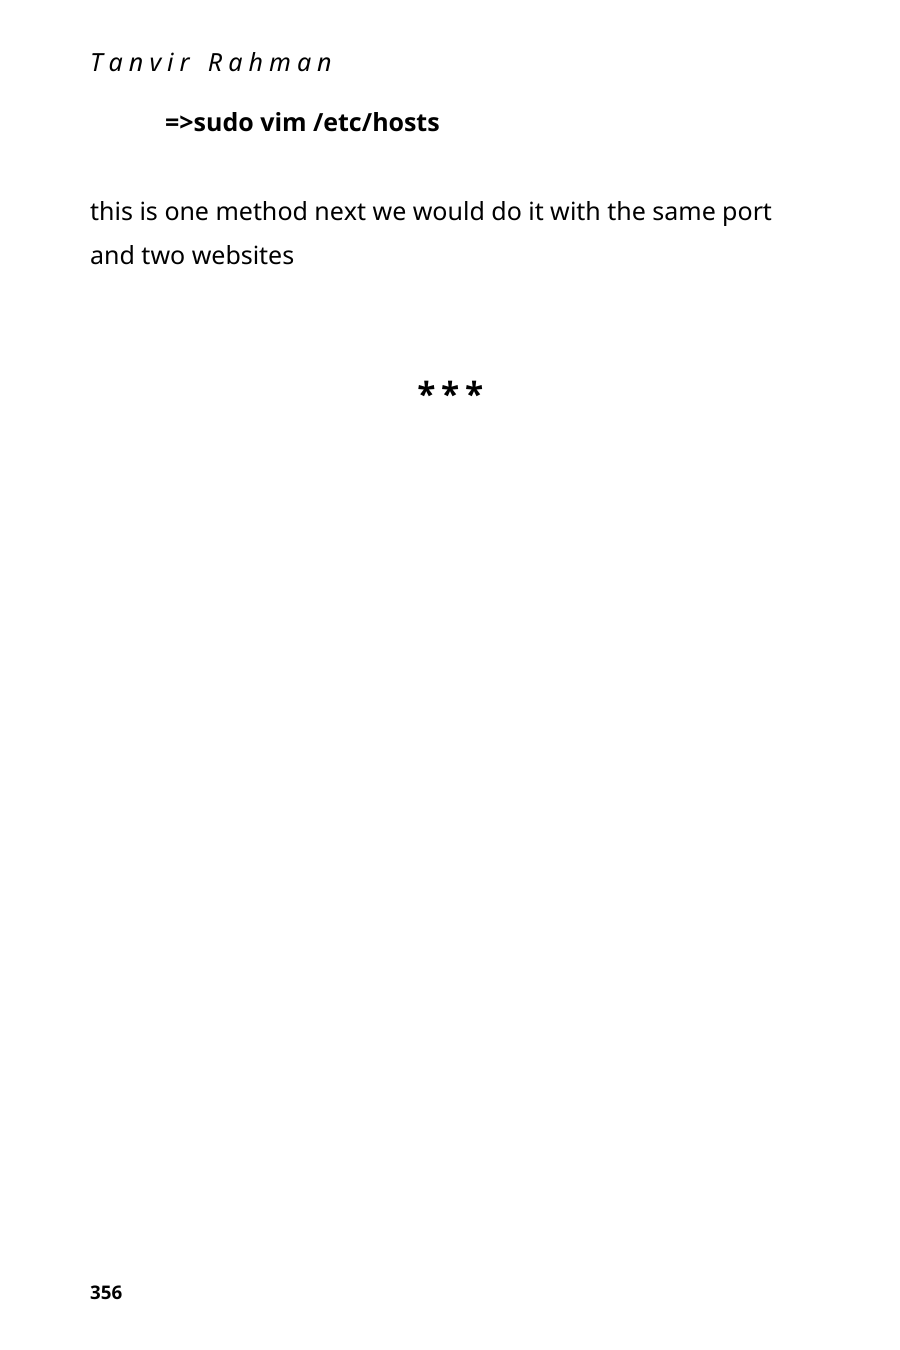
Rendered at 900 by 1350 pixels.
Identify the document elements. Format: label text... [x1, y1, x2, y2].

text this is one method next we would do it with the same port and two websites [90, 193, 810, 272]
text *** [90, 371, 810, 416]
text =>sudo vim /etc/hosts [90, 105, 810, 139]
